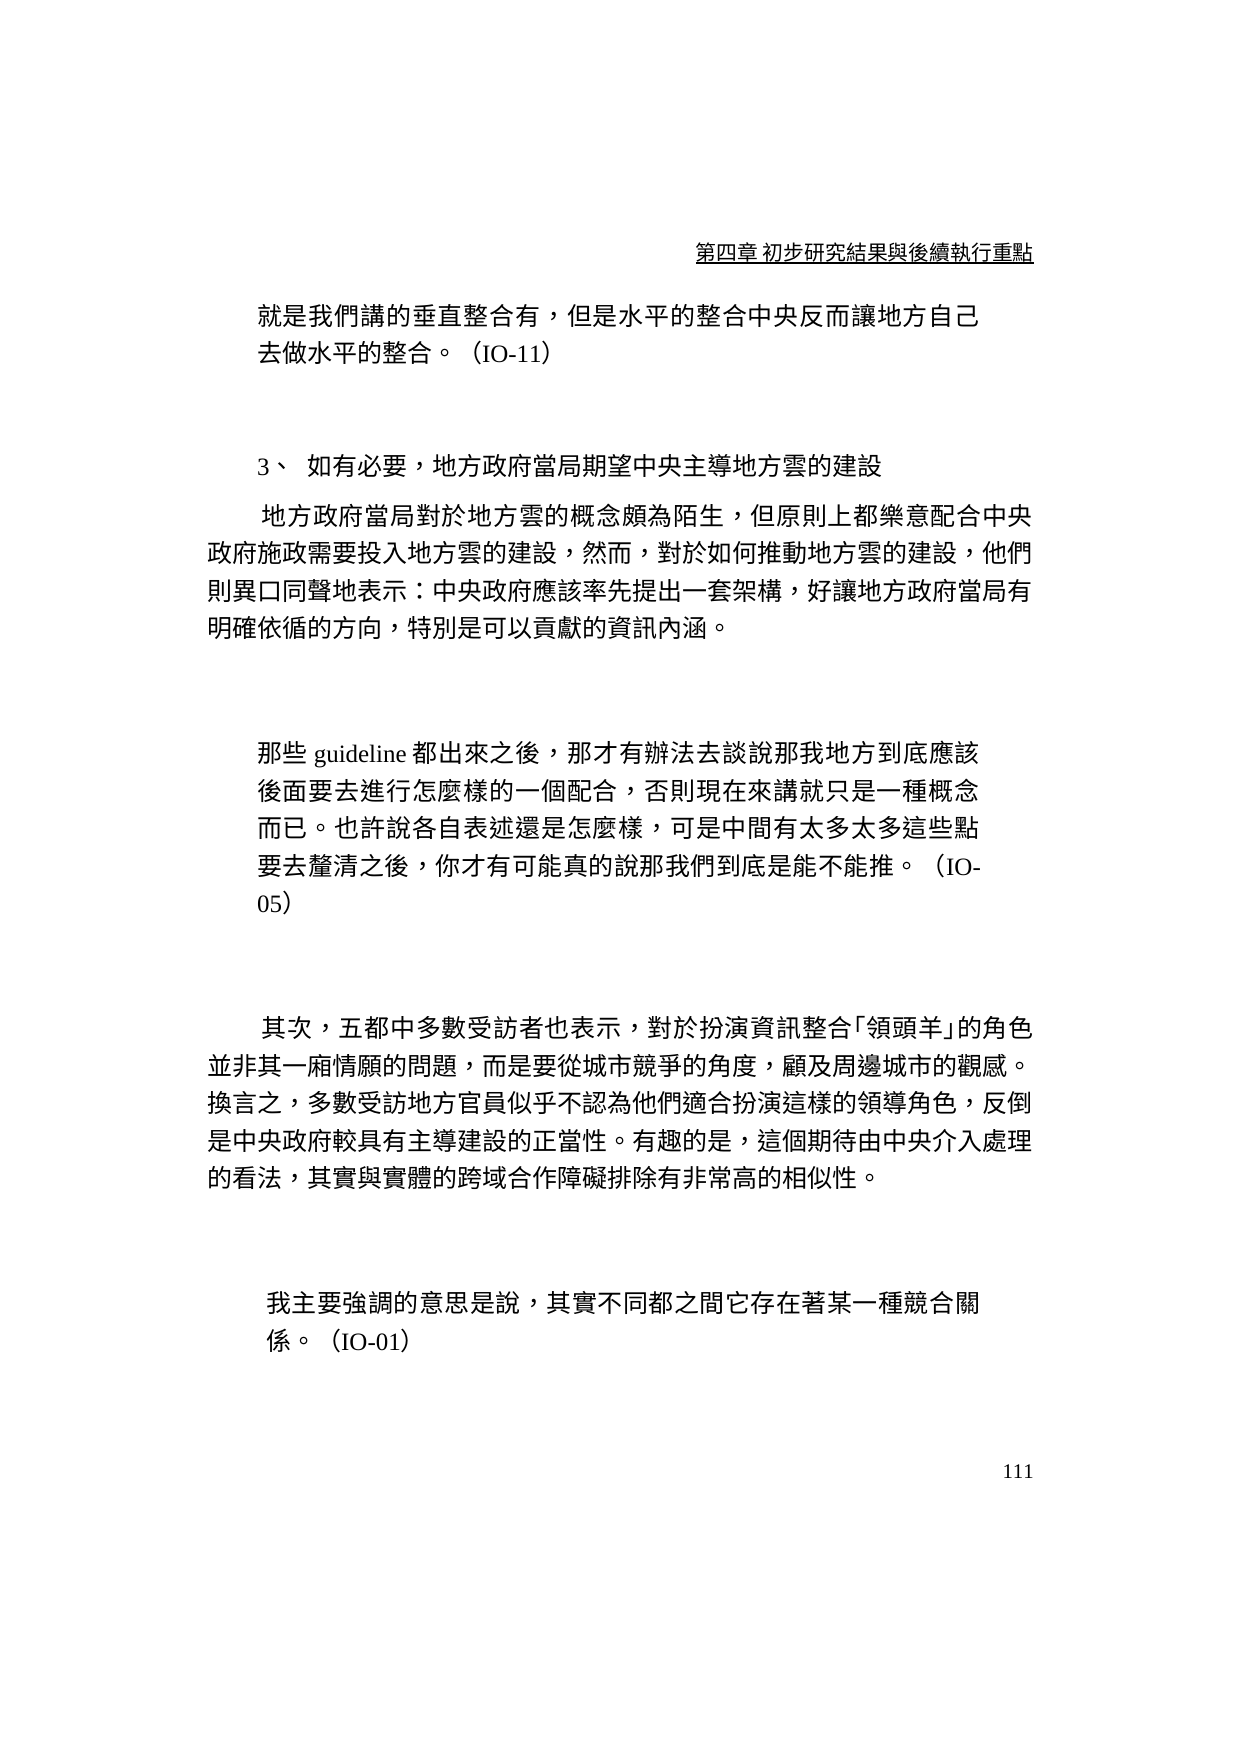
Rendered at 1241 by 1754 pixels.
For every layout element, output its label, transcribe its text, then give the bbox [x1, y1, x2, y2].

list 如有必要，地方政府當局期望中央主導地方雲的建設 [257, 445, 1033, 483]
text 我主要強調的意思是說，其實不同都之間它存在著某一種競合關係。（IO-01） [266, 1283, 980, 1358]
text 就是我們講的垂直整合有，但是水平的整合中央反而讓地方自己去做水平的整合。（IO-11） [257, 295, 980, 370]
text 地方政府當局對於地方雲的概念頗為陌生，但原則上都樂意配合中央政府施政需要投入地方雲的建設，然而，對於如何推動地方雲的建設，他們則異口同聲地表示：中央政府應該率先提出一套架構，好讓地方政府當局有明確依循的方向，特別是可以貢獻的資訊內涵。 [207, 495, 1033, 645]
text 其次，五都中多數受訪者也表示，對於扮演資訊整合｢領頭羊｣的角色並非其一廂情願的問題，而是要從城市競爭的角度，顧及周邊城市的觀感。換言之，多數受訪地方官員似乎不認為他們適合扮演這樣的領導角色，反倒是中央政府較具有主導建設的正當性。有趣的是，這個期待由中央介入處理的看法，其實與實體的跨域合作障礙排除有非常高的相似性。 [207, 1008, 1033, 1195]
text 那些guideline都出來之後，那才有辦法去談說那我地方到底應該後面要去進行怎麼樣的一個配合，否則現在來講就只是一種概念而已。也許說各自表述還是怎麼樣，可是中間有太多太多這些點要去釐清之後，你才有可能真的說那我們到底是能不能推。（IO-05） [257, 733, 980, 920]
